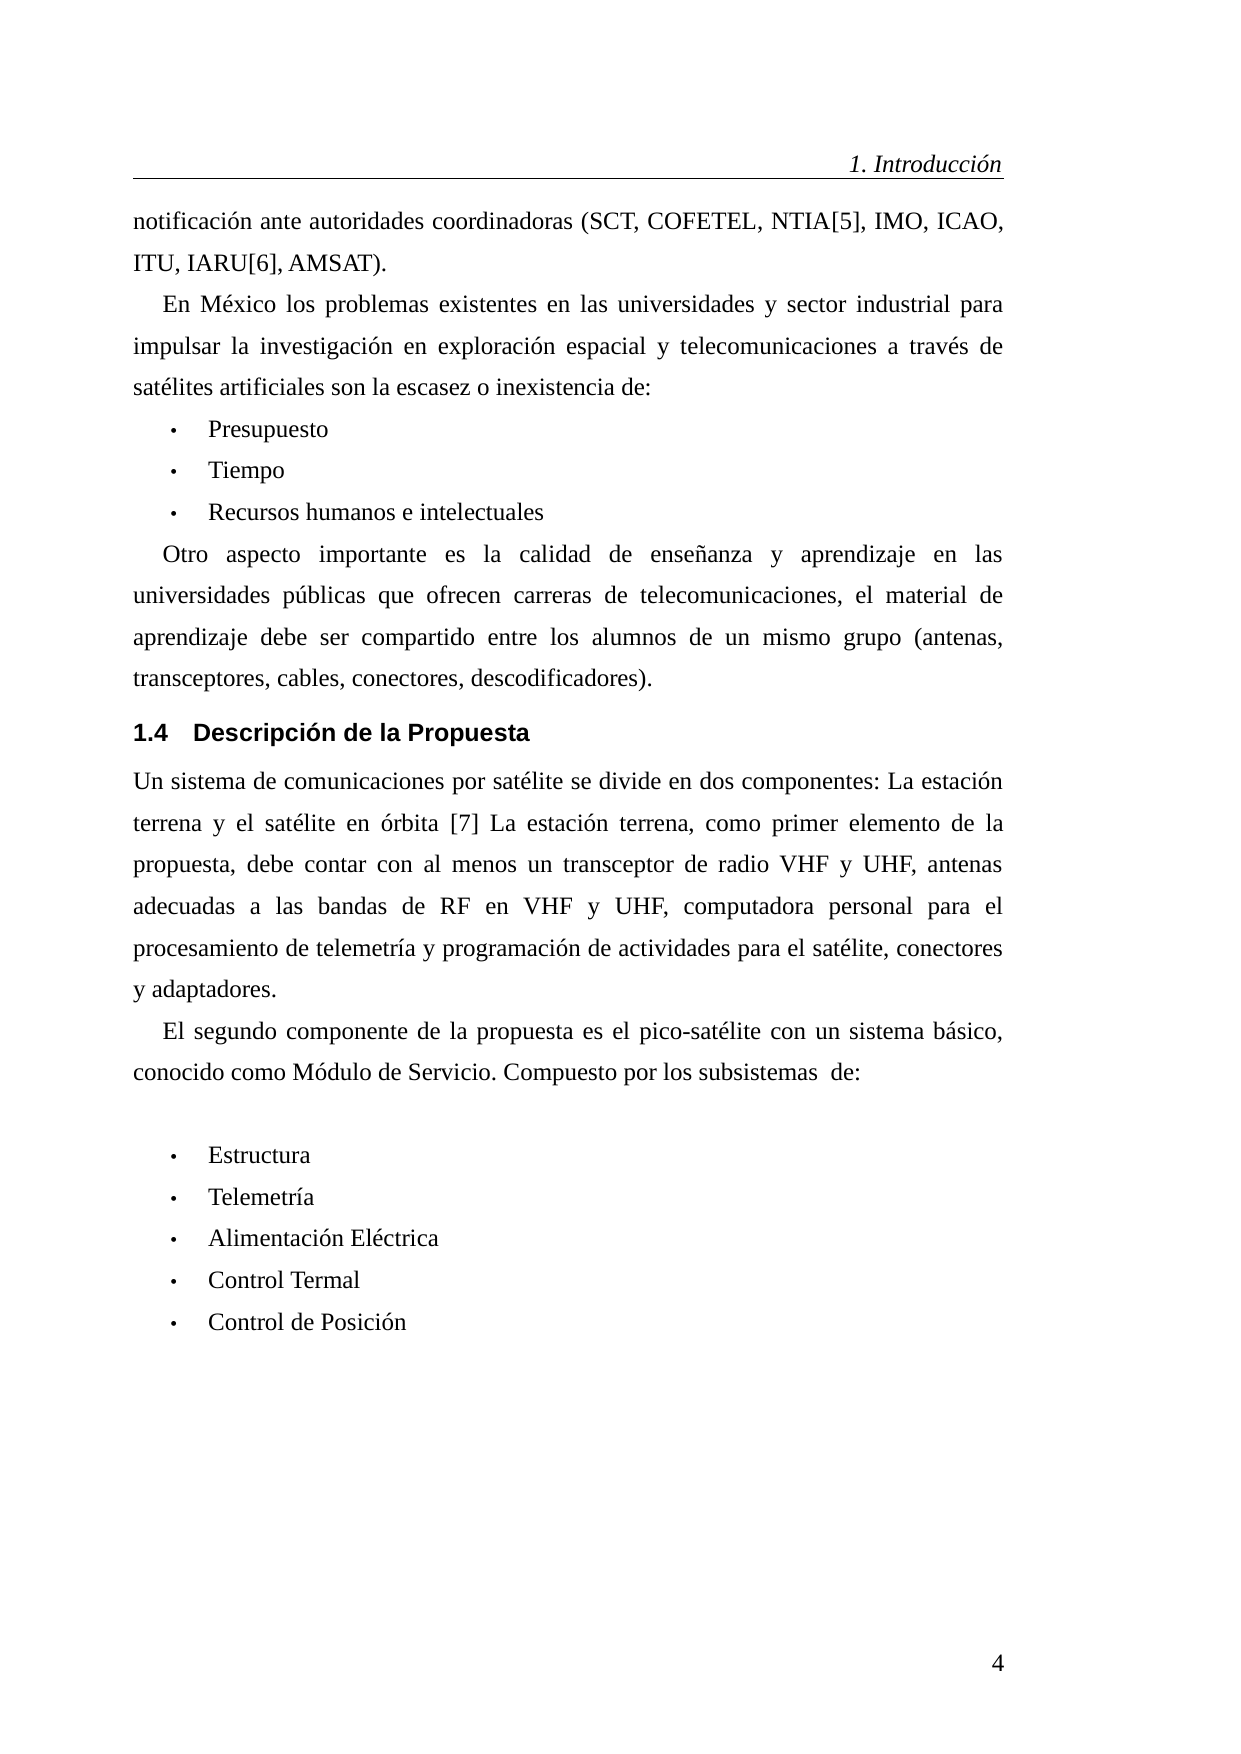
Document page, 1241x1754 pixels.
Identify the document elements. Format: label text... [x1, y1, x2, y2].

list Control de Posición [170, 1308, 1004, 1335]
text En México los problemas existentes en las universidades y sector industrial para impulsar la investigación en exploración espacial y telecomunicaciones a través de satélites artificiales son la escasez o inexistencia de: [133, 290, 1004, 401]
list Estructura [170, 1141, 1004, 1169]
list Telemetría [170, 1183, 1004, 1211]
list Recursos humanos e intelectuales [170, 498, 1004, 526]
list Presupuesto [170, 415, 1004, 443]
text Otro aspecto importante es la calidad de enseñanza y aprendizaje en las universidades públicas que ofrecen carreras de telecomunicaciones, el material de aprendizaje debe ser compartido entre los alumnos de un mismo grupo (antenas, transceptores, cables, conectores, descodificadores). [133, 540, 1004, 692]
subtitle Descripción de la Propuesta [133, 719, 1004, 747]
text Un sistema de comunicaciones por satélite se divide en dos componentes: La estación terrena y el satélite en órbita [7] La estación terrena, como primer elemento de la propuesta, debe contar con al menos un transceptor de radio VHF y UHF, antenas adecuadas a las bandas de RF en VHF y UHF, computadora personal para el procesamiento de telemetría y programación de actividades para el satélite, conectores y adaptadores. [133, 767, 1004, 1003]
list Control Termal [170, 1266, 1004, 1294]
text El segundo componente de la propuesta es el pico-satélite con un sistema básico, conocido como Módulo de Servicio. Compuesto por los subsistemas de: [133, 1017, 1004, 1086]
text notificación ante autoridades coordinadoras (SCT, COFETEL, NTIA[5], IMO, ICAO, ITU, IARU[6], AMSAT). [133, 207, 1004, 277]
list Alimentación Eléctrica [170, 1224, 1004, 1252]
list Tiempo [170, 457, 1004, 484]
